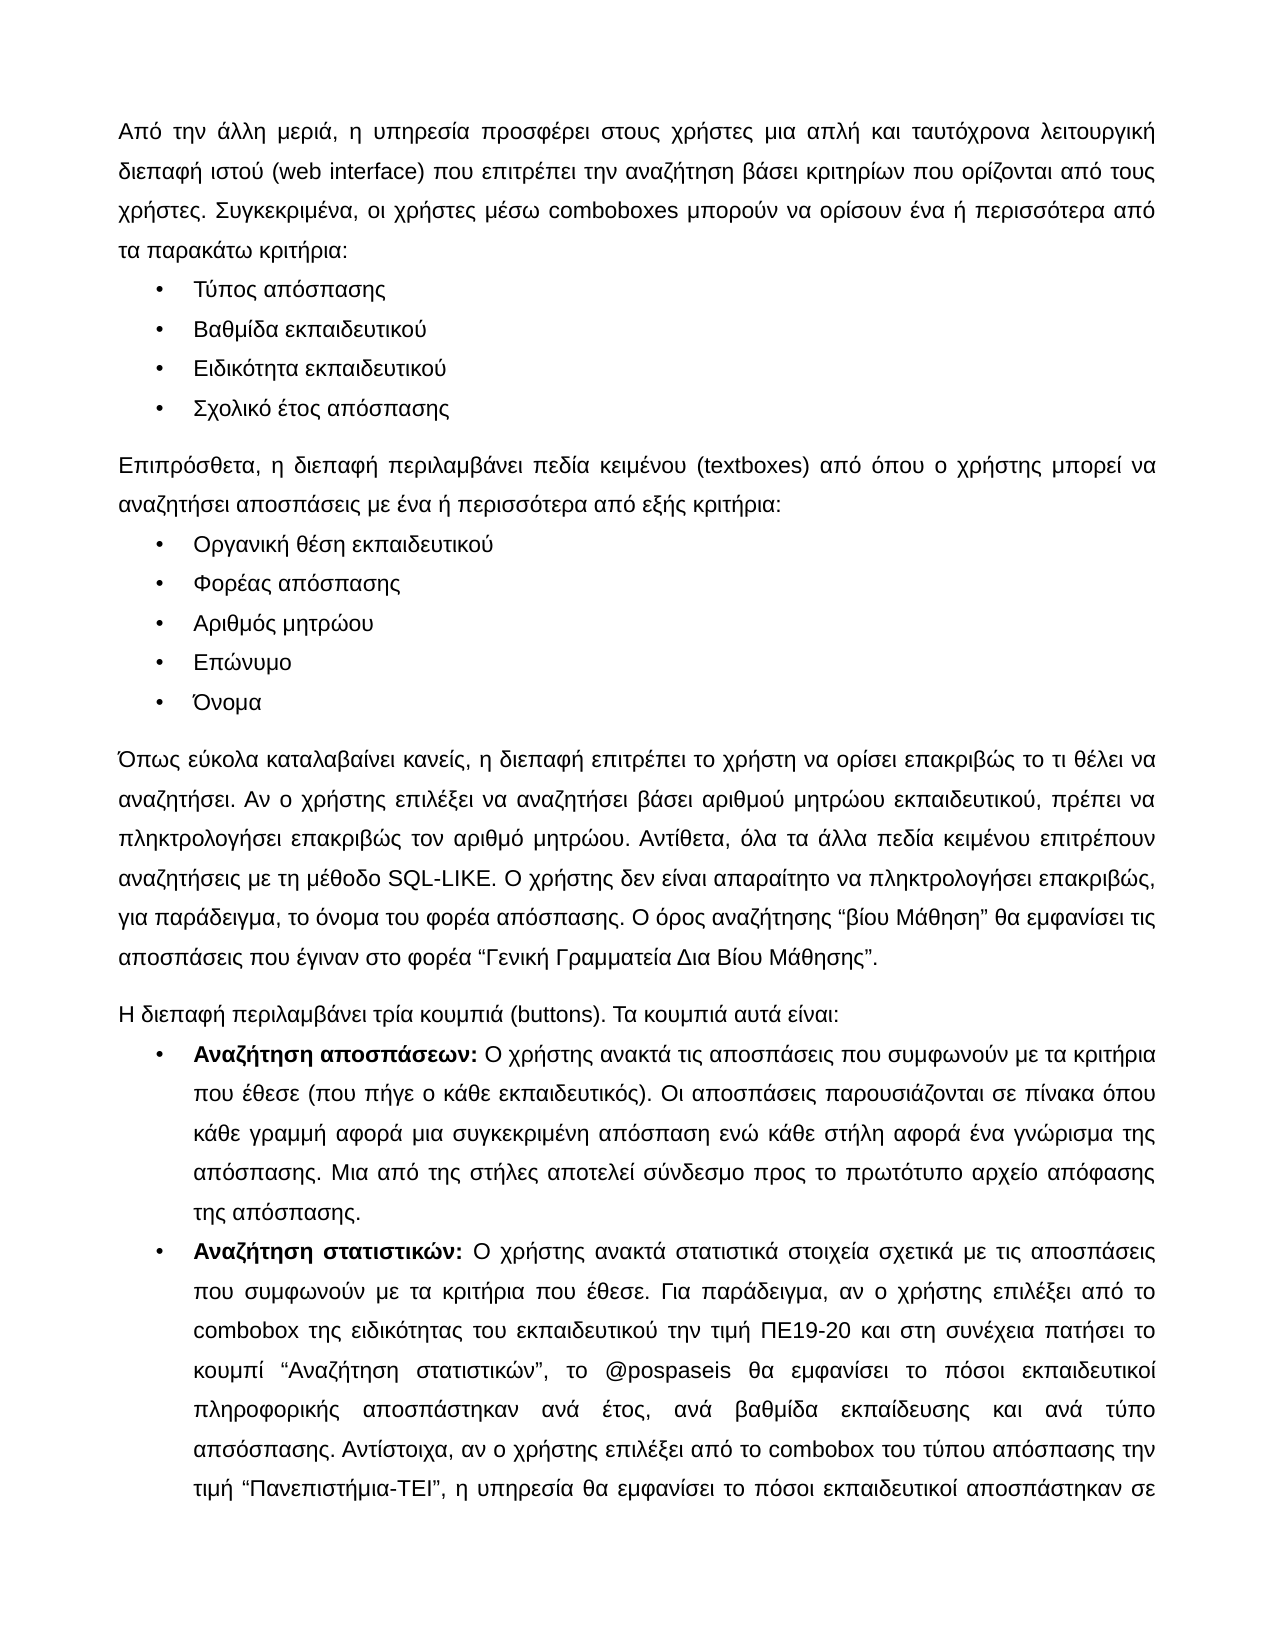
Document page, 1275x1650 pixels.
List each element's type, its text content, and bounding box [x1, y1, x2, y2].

list Αναζήτηση στατιστικών: Ο χρήστης ανακτά στατιστικά στοιχεία σχετικά με τις αποσπάσεις που συμφωνούν με τα κριτήρια που έθεσε. Για παράδειγμα, αν ο χρήστης επιλέξει από το combobox της ειδικότητας του εκπαιδευτικού την τιμή ΠΕ19-20 και στη συνέχεια πατήσει το κουμπί “Αναζήτηση στατιστικών”, το @pospaseis θα εμφανίσει το πόσοι εκπαιδευτικοί πληροφορικής αποσπάστηκαν ανά έτος, ανά βαθμίδα εκπαίδευσης και ανά τύπο απσόσπασης. Αντίστοιχα, αν ο χρήστης επιλέξει από το combobox του τύπου απόσπασης την τιμή “Πανεπιστήμια-ΤΕΙ”, η υπηρεσία θα εμφανίσει το πόσοι εκπαιδευτικοί αποσπάστηκαν σε [156, 1238, 1157, 1501]
list Οργανική θέση εκπαιδευτικού [156, 531, 1157, 557]
list Φορέας απόσπασης [156, 570, 1157, 597]
list Ειδικότητα εκπαιδευτικού [156, 355, 1157, 381]
list Σχολικό έτος απόσπασης [156, 394, 1157, 421]
text Η διεπαφή περιλαμβάνει τρία κουμπιά (buttons). Τα κουμπιά αυτά είναι: [118, 1001, 1157, 1028]
list Αναζήτηση αποσπάσεων: Ο χρήστης ανακτά τις αποσπάσεις που συμφωνούν με τα κριτήρια που έθεσε (που πήγε ο κάθε εκπαιδευτικός). Οι αποσπάσεις παρουσιάζονται σε πίνακα όπου κάθε γραμμή αφορά μια συγκεκριμένη απόσπαση ενώ κάθε στήλη αφορά ένα γνώρισμα της απόσπασης. Μια από της στήλες αποτελεί σύνδεσμο προς το πρωτότυπο αρχείο απόφασης της απόσπασης. [156, 1041, 1157, 1225]
text Επιπρόσθετα, η διεπαφή περιλαμβάνει πεδία κειμένου (textboxes) από όπου ο χρήστης μπορεί να αναζητήσει αποσπάσεις με ένα ή περισσότερα από εξής κριτήρια: [118, 452, 1157, 518]
text Όπως εύκολα καταλαβαίνει κανείς, η διεπαφή επιτρέπει το χρήστη να ορίσει επακριβώς το τι θέλει να αναζητήσει. Αν ο χρήστης επιλέξει να αναζητήσει βάσει αριθμού μητρώου εκπαιδευτικού, πρέπει να πληκτρολογήσει επακριβώς τον αριθμό μητρώου. Αντίθετα, όλα τα άλλα πεδία κειμένου επιτρέπουν αναζητήσεις με τη μέθοδο SQL-LIKE. Ο χρήστης δεν είναι απαραίτητο να πληκτρολογήσει επακριβώς, για παράδειγμα, το όνομα του φορέα απόσπασης. Ο όρος αναζήτησης “βίου Μάθηση” θα εμφανίσει τις αποσπάσεις που έγιναν στο φορέα “Γενική Γραμματεία Δια Βίου Μάθησης”. [118, 746, 1157, 970]
list Τύπος απόσπασης [156, 276, 1157, 302]
list Βαθμίδα εκπαιδευτικού [156, 316, 1157, 342]
list Αριθμός μητρώου [156, 610, 1157, 636]
text Από την άλλη μεριά, η υπηρεσία προσφέρει στους χρήστες μια απλή και ταυτόχρονα λειτουργική διεπαφή ιστού (web interface) που επιτρέπει την αναζήτηση βάσει κριτηρίων που ορίζονται από τους χρήστες. Συγκεκριμένα, οι χρήστες μέσω comboboxes μπορούν να ορίσουν ένα ή περισσότερα από τα παρακάτω κριτήρια: [118, 118, 1157, 263]
list Επώνυμο [156, 649, 1157, 676]
list Όνομα [156, 689, 1157, 715]
